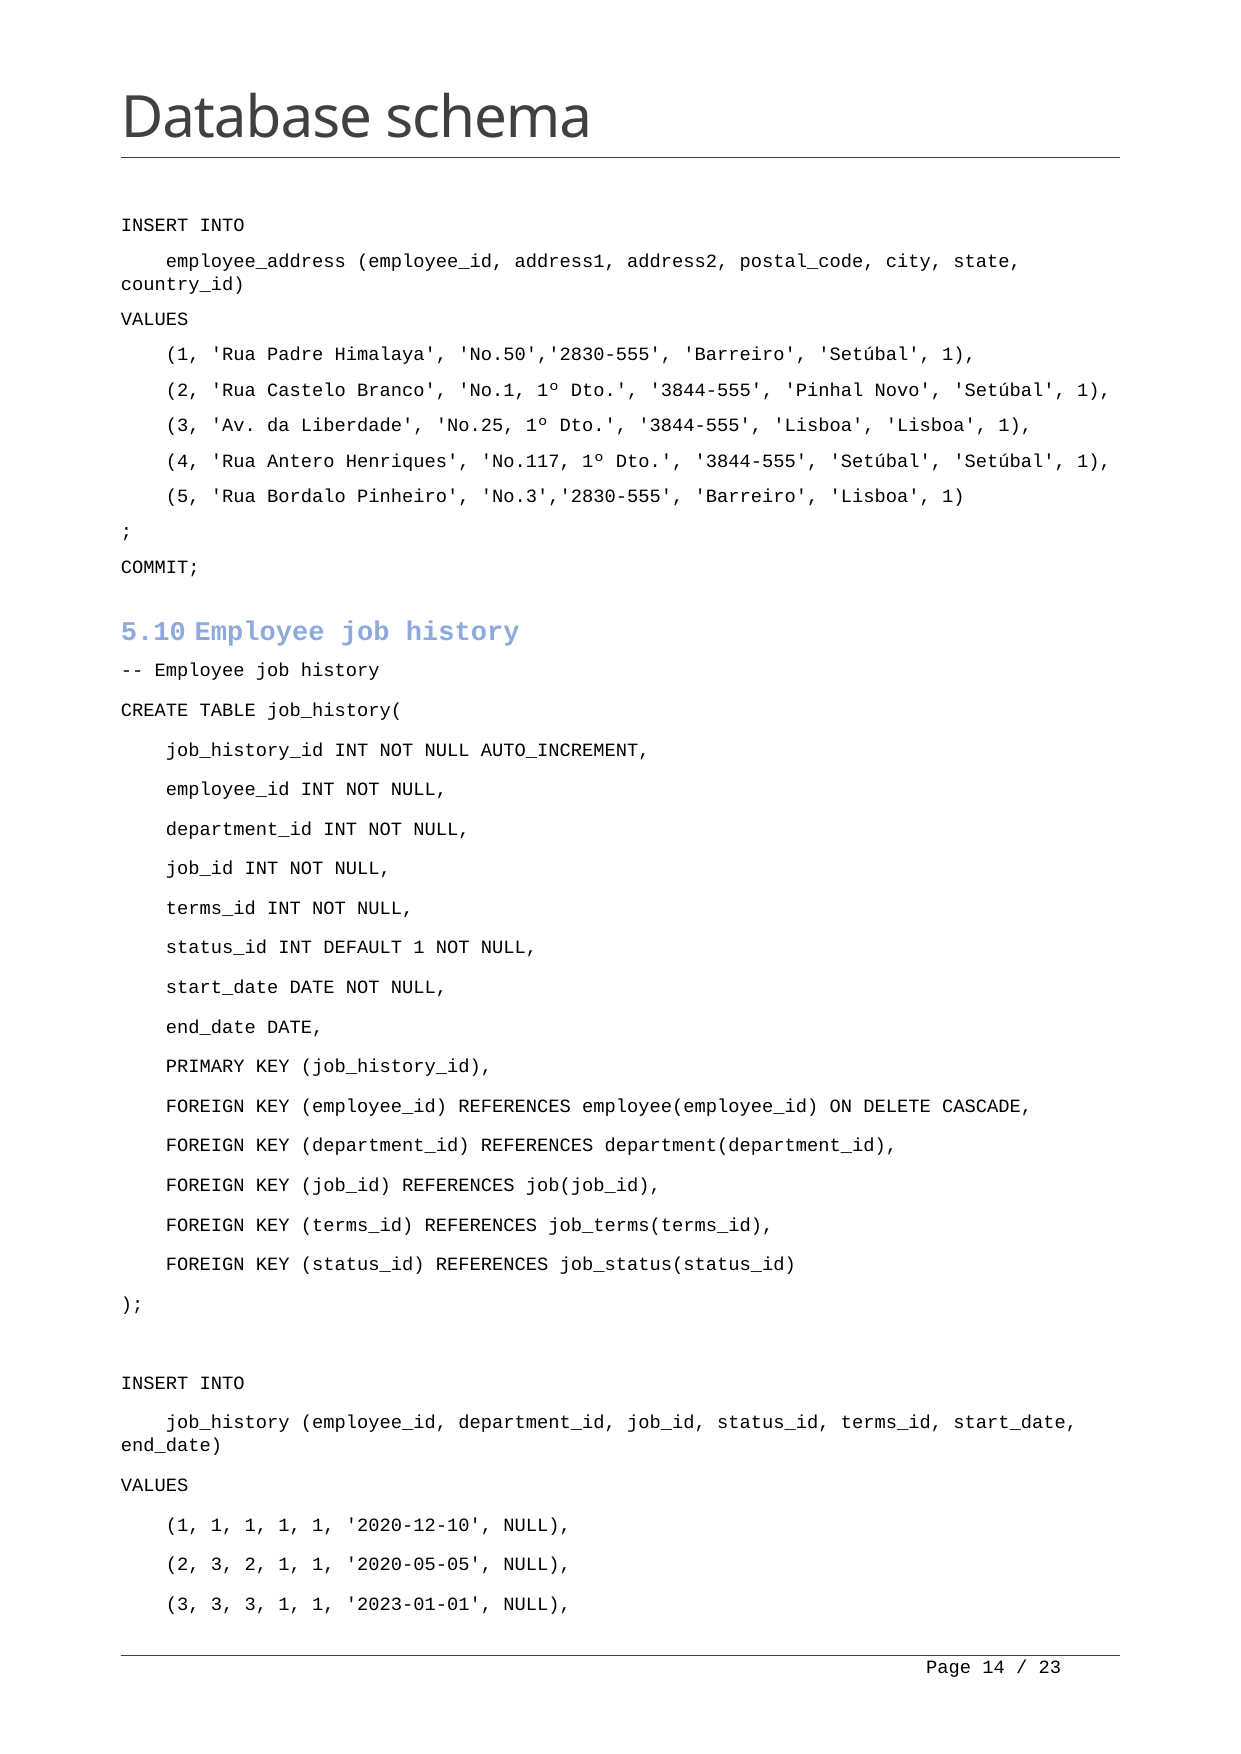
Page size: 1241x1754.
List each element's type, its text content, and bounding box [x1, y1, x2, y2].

text terms_id INT NOT NULL, [121, 899, 1120, 920]
text employee_address (employee_id, address1, address2, postal_code, city, state, country_id) [121, 251, 1120, 296]
text VALUES [121, 1476, 1120, 1497]
text (5, 'Rua Bordalo Pinheiro', 'No.3','2830-555', 'Barreiro', 'Lisboa', 1) [121, 487, 1120, 508]
text INSERT INTO [121, 1374, 1120, 1395]
text start_date DATE NOT NULL, [121, 978, 1120, 999]
text (1, 'Rua Padre Himalaya', 'No.50','2830-555', 'Barreiro', 'Setúbal', 1), [121, 345, 1120, 366]
text FOREIGN KEY (employee_id) REFERENCES employee(employee_id) ON DELETE CASCADE, [121, 1097, 1120, 1118]
text FOREIGN KEY (terms_id) REFERENCES job_terms(terms_id), [121, 1215, 1120, 1237]
text PRIMARY KEY (job_history_id), [121, 1057, 1120, 1078]
text ; [121, 522, 1120, 543]
text (3, 3, 3, 1, 1, '2023-01-01', NULL), [121, 1594, 1120, 1616]
text job_history_id INT NOT NULL AUTO_INCREMENT, [121, 740, 1120, 762]
text COMMIT; [121, 558, 1120, 579]
text (3, 'Av. da Liberdade', 'No.25, 1º Dto.', '3844-555', 'Lisboa', 'Lisboa', 1), [121, 416, 1120, 437]
text (4, 'Rua Antero Henriques', 'No.117, 1º Dto.', '3844-555', 'Setúbal', 'Setúbal', 1), [121, 451, 1120, 473]
text job_history (employee_id, department_id, job_id, status_id, terms_id, start_date, end_date) [121, 1413, 1120, 1457]
text employee_id INT NOT NULL, [121, 780, 1120, 801]
text department_id INT NOT NULL, [121, 819, 1120, 841]
text (1, 1, 1, 1, 1, '2020-12-10', NULL), [121, 1515, 1120, 1537]
text INSERT INTO [121, 216, 1120, 237]
text VALUES [121, 310, 1120, 331]
text FOREIGN KEY (job_id) REFERENCES job(job_id), [121, 1176, 1120, 1197]
text ); [121, 1294, 1120, 1316]
text status_id INT DEFAULT 1 NOT NULL, [121, 938, 1120, 959]
text (2, 3, 2, 1, 1, '2020-05-05', NULL), [121, 1555, 1120, 1576]
subtitle Employee job history [121, 618, 1120, 649]
text FOREIGN KEY (department_id) REFERENCES department(department_id), [121, 1136, 1120, 1157]
text CREATE TABLE job_history( [121, 701, 1120, 722]
text end_date DATE, [121, 1017, 1120, 1039]
text -- Employee job history [121, 661, 1120, 682]
text job_id INT NOT NULL, [121, 859, 1120, 880]
text FOREIGN KEY (status_id) REFERENCES job_status(status_id) [121, 1255, 1120, 1276]
text (2, 'Rua Castelo Branco', 'No.1, 1º Dto.', '3844-555', 'Pinhal Novo', 'Setúbal', 1), [121, 381, 1120, 402]
